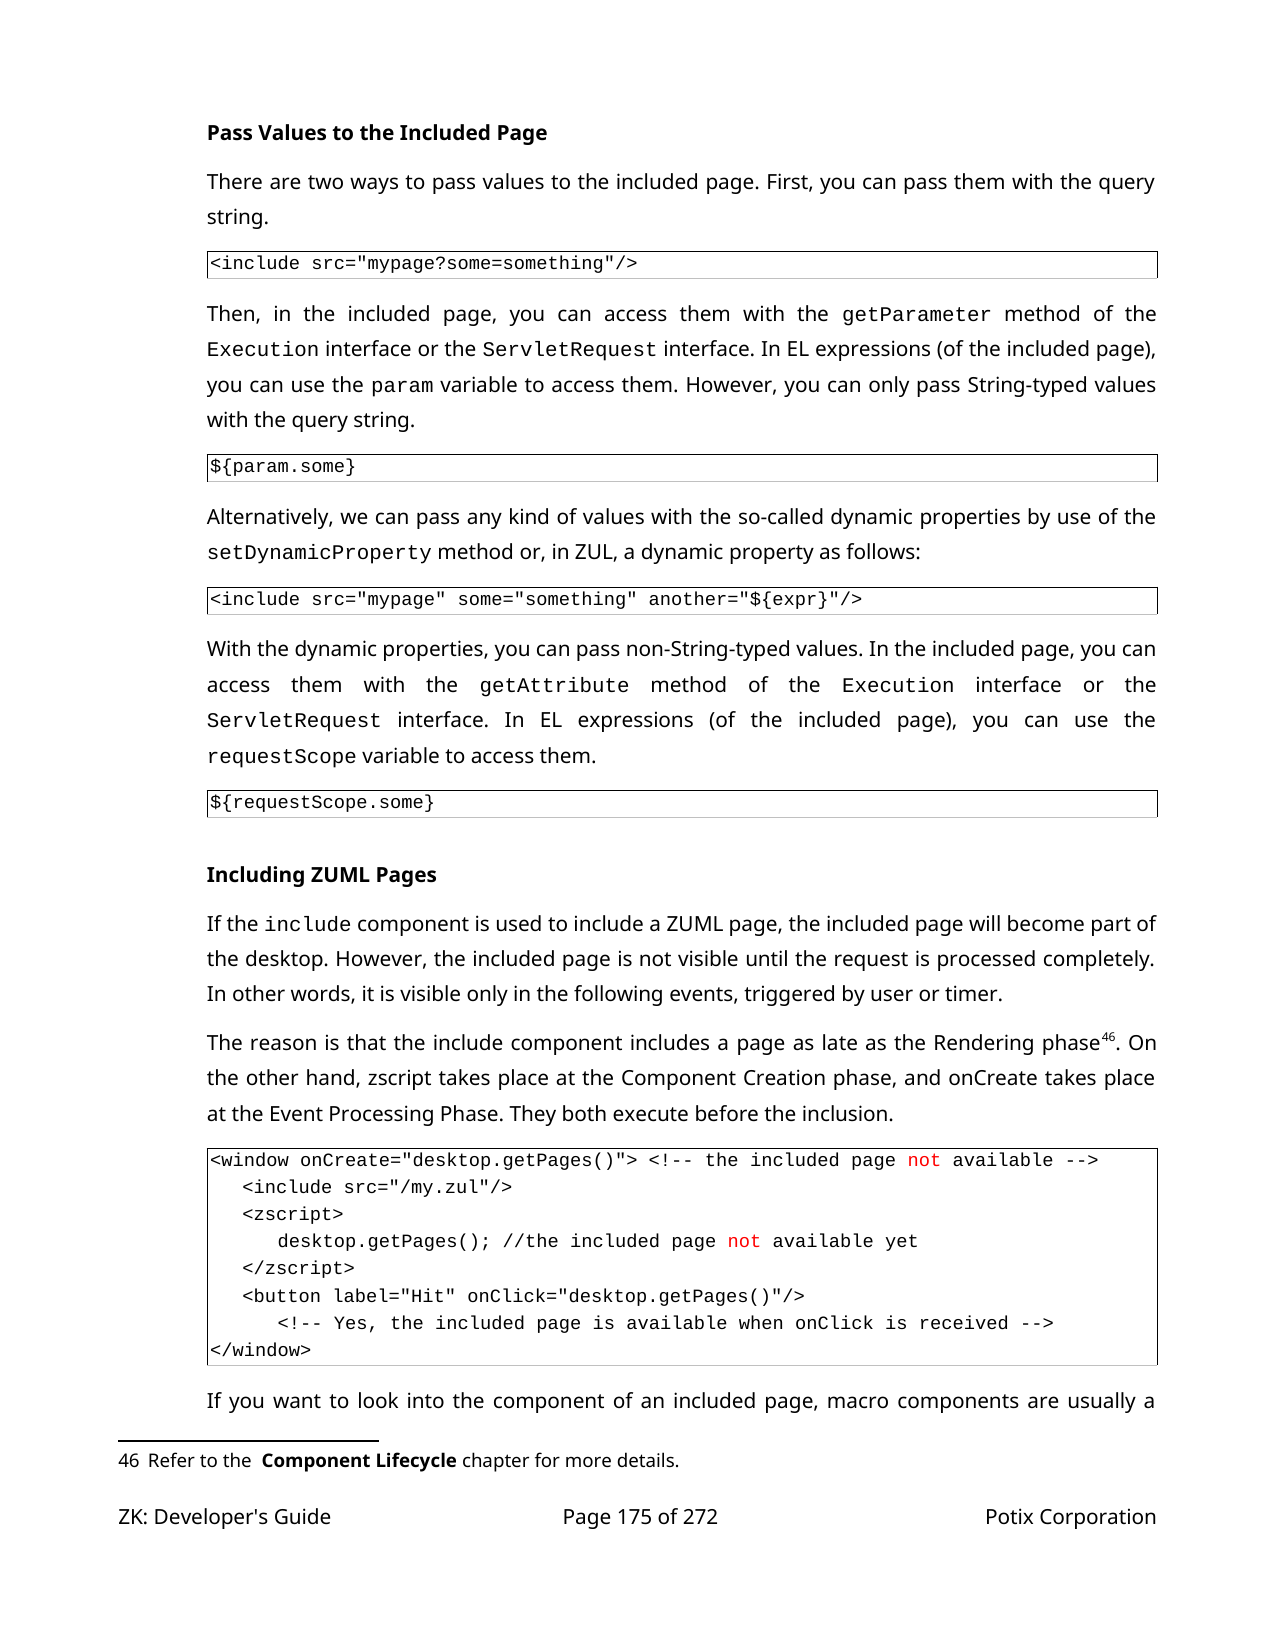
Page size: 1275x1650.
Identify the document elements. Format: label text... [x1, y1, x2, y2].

text <button label="Hit" onClick="desktop.getPages()"/> [208, 1283, 1157, 1308]
text Alternatively, we can pass any kind of values with the so-called dynamic properties by use of the setDynamicProperty method or, in ZUL, a dynamic property as follows: [207, 502, 1157, 566]
text <include src="mypage" some="something" another="${expr}"/> [208, 588, 1157, 614]
text ${requestScope.some} [208, 791, 1157, 817]
text desktop.getPages(); //the included page not available yet [208, 1229, 1157, 1253]
text If you want to look into the component of an included page, macro components are usually a [207, 1386, 1157, 1414]
text </window> [208, 1338, 1157, 1365]
text </zscript> [208, 1256, 1157, 1281]
text ${param.some} [208, 455, 1157, 481]
text Then, in the included page, you can access them with the getParameter method of the Execution interface or the ServletRequest interface. In EL expressions (of the included page), you can use the param variable to access them. However, you can only pass String-typed values with the query string. [207, 299, 1157, 434]
text There are two ways to pass values to the included page. First, you can pass them with the query string. [207, 167, 1157, 230]
text <!-- Yes, the included page is available when onClick is received --> [208, 1311, 1157, 1335]
text <include src="/my.zul"/> [208, 1175, 1157, 1199]
text <zscript> [208, 1202, 1157, 1226]
subtitle Including ZUML Pages [207, 860, 1157, 888]
text <include src="mypage?some=something"/> [208, 252, 1157, 278]
text With the dynamic properties, you can pass non-String-typed values. In the included page, you can access them with the getAttribute method of the Execution interface or the ServletRequest interface. In EL expressions (of the included page), you can use the requestScope variable to access them. [207, 634, 1157, 769]
subtitle Pass Values to the Included Page [207, 118, 1157, 146]
text <window onCreate="desktop.getPages()"> <!-- the included page not available --> [208, 1149, 1157, 1172]
text If the include component is used to include a ZUML page, the included page will become part of the desktop. However, the included page is not visible until the request is processed completely. In other words, it is visible only in the following events, triggered by user or timer. [207, 909, 1157, 1008]
text The reason is that the include component includes a page as late as the Rendering phase. On the other hand, zscript takes place at the Component Creation phase, and onCreate takes place at the Event Processing Phase. They both execute before the inclusion. [207, 1028, 1157, 1127]
text Refer to the Component Lifecycle chapter for more details. [118, 1447, 1157, 1473]
